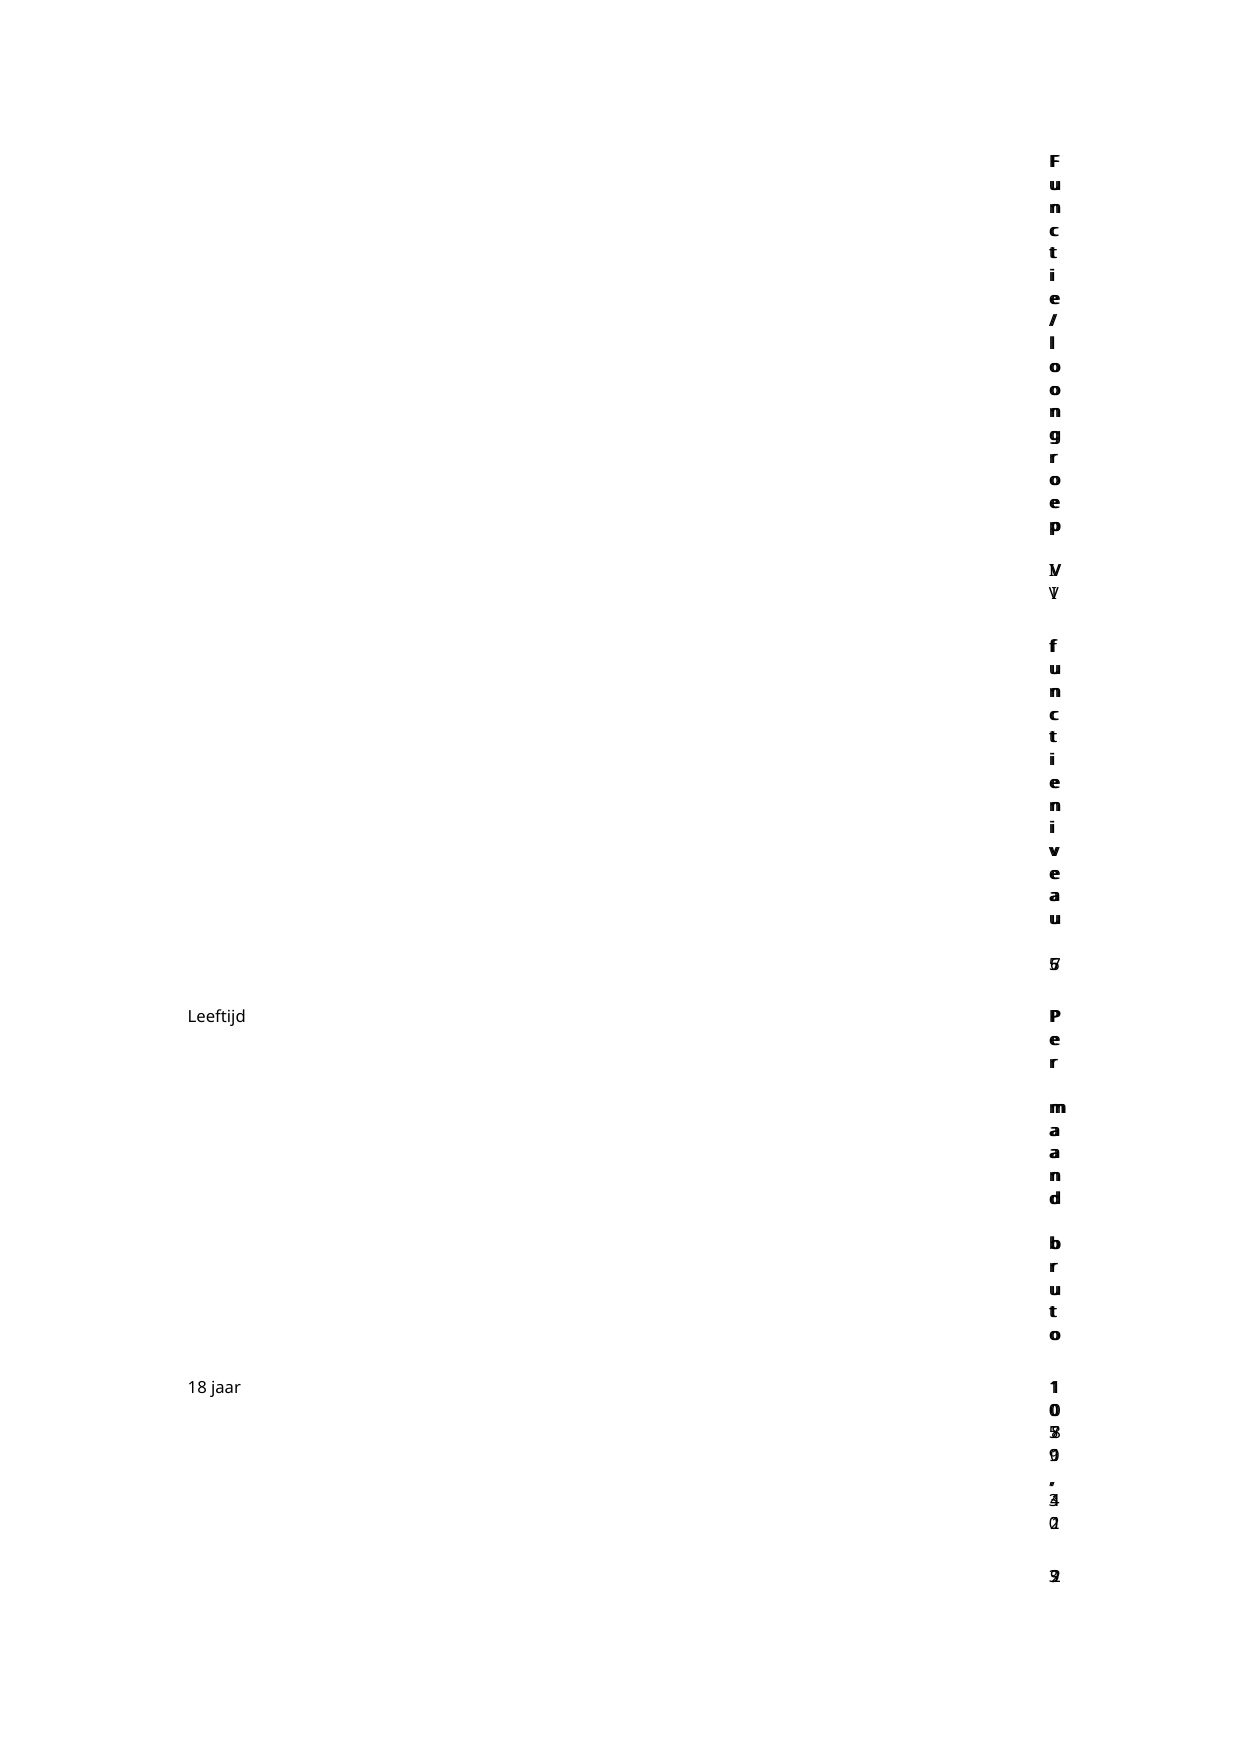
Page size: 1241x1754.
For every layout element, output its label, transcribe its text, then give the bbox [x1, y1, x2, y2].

table_cell 18 jaar [188, 1375, 1048, 1564]
table_header [188, 150, 1048, 1005]
table_cell Leeftijd [188, 1005, 1048, 1375]
table_cell [188, 1564, 1048, 1587]
